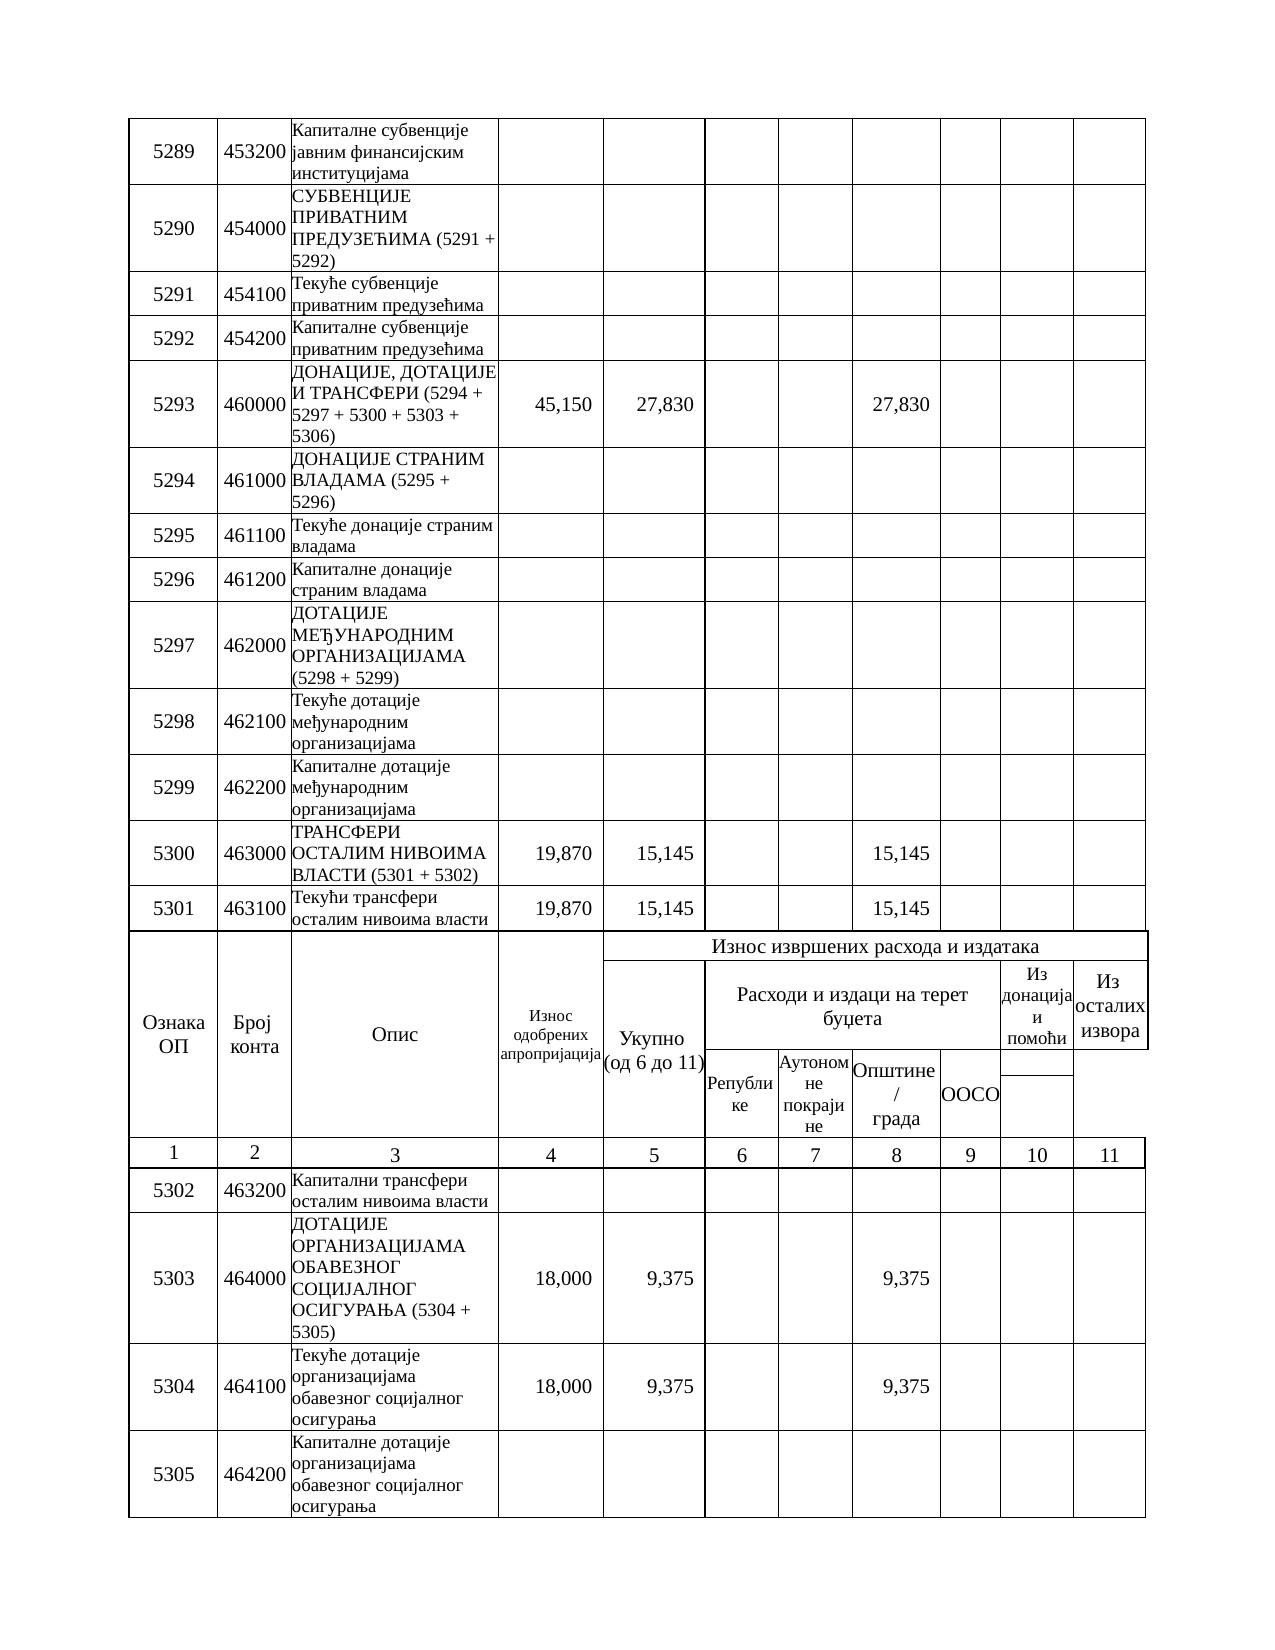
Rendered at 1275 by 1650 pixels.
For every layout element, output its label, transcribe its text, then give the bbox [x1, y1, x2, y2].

table_cell 19,870 [499, 886, 603, 929]
table_cell 5 [604, 1138, 704, 1167]
table_cell 0 [941, 361, 1000, 447]
table_cell 0 [779, 689, 852, 754]
table_cell Капиталне субвенције јавним финансијским институцијама [292, 119, 498, 184]
table_cell 0 [1001, 755, 1073, 819]
table_cell 9,375 [604, 1344, 704, 1430]
table_cell 0 [941, 821, 1000, 885]
table_cell Текуће донације страним владама [292, 514, 498, 557]
table_cell [1146, 513, 1275, 557]
table_cell 0 [853, 602, 940, 688]
table_cell 18,000 [499, 1213, 603, 1342]
table_cell [1146, 315, 1275, 359]
table_cell 0 [1074, 448, 1145, 512]
table_cell Износ одобрених апропријација [499, 932, 603, 1137]
table_cell Републике [706, 1050, 778, 1137]
table_cell 0 [706, 1213, 778, 1342]
table_cell [1074, 1075, 1170, 1137]
table_cell 5298 [130, 689, 217, 754]
table_cell 5294 [130, 448, 217, 512]
table_cell 0 [1074, 361, 1145, 447]
table_cell 0 [853, 119, 940, 184]
table_cell 461200 [218, 558, 291, 601]
table_cell 0 [941, 1431, 1000, 1517]
table_cell 0 [604, 514, 704, 557]
table_cell 0 [941, 185, 1000, 271]
table_cell 0 [941, 514, 1000, 557]
table_cell [1146, 601, 1275, 688]
table_cell [1146, 271, 1275, 315]
table_cell 15,145 [853, 821, 940, 885]
table_cell 0 [706, 1431, 778, 1517]
table_cell 0 [941, 272, 1000, 315]
table_cell [1146, 1430, 1275, 1517]
table_cell [1146, 360, 1275, 447]
table_cell Ознака ОП [130, 932, 217, 1137]
table_cell 0 [706, 361, 778, 447]
table_cell 0 [1074, 602, 1145, 688]
table_cell 460000 [218, 361, 291, 447]
table_cell 0 [706, 1344, 778, 1430]
table_cell 0 [1001, 316, 1073, 359]
table_cell 0 [1074, 514, 1145, 557]
table_cell 0 [604, 602, 704, 688]
table_cell 0 [941, 689, 1000, 754]
table_cell 5291 [130, 272, 217, 315]
table_cell 0 [779, 1169, 852, 1212]
table_cell 0 [941, 1169, 1000, 1212]
table_cell [1146, 557, 1275, 601]
table_cell 0 [1001, 1431, 1073, 1517]
table_cell 0 [779, 602, 852, 688]
table_cell [1146, 1167, 1275, 1212]
table_cell 0 [853, 272, 940, 315]
table_cell 463000 [218, 821, 291, 885]
table_cell Капитални трансфери осталим нивоима власти [292, 1169, 498, 1212]
table_cell 0 [499, 185, 603, 271]
table_cell 0 [604, 755, 704, 819]
table_cell 0 [853, 755, 940, 819]
table_cell 5304 [130, 1344, 217, 1430]
table_cell 7 [779, 1138, 852, 1167]
table_cell 0 [779, 514, 852, 557]
table_cell Текући трансфери осталим нивоима власти [292, 886, 498, 929]
table_cell 0 [706, 514, 778, 557]
table_cell ДОТАЦИЈЕ МЕЂУНАРОДНИМ ОРГАНИЗАЦИЈАМА (5298 + 5299) [292, 602, 498, 688]
table_cell 5299 [130, 755, 217, 819]
table_cell ООСО [941, 1050, 1000, 1137]
table_cell 0 [1001, 1344, 1073, 1430]
table_cell Текуће субвенције приватним предузећима [292, 272, 498, 315]
table_cell 0 [853, 448, 940, 512]
table_cell 0 [779, 119, 852, 184]
table_cell 0 [1074, 1213, 1145, 1342]
table_cell 0 [1001, 558, 1073, 601]
table_cell Опис [292, 932, 498, 1137]
table_cell 5295 [130, 514, 217, 557]
table_cell 0 [1001, 886, 1073, 929]
table_cell [1146, 885, 1275, 929]
table_cell 0 [1074, 1431, 1145, 1517]
table_cell 5302 [130, 1169, 217, 1212]
table_cell [1241, 1075, 1275, 1137]
table_cell [1149, 930, 1275, 960]
table_cell 0 [779, 448, 852, 512]
table_cell 0 [779, 1344, 852, 1430]
table_cell 5303 [130, 1213, 217, 1342]
table_cell Текуће дотације организацијама обавезног социјалног осигурања [292, 1344, 498, 1430]
table_cell 0 [1001, 514, 1073, 557]
table_cell 0 [499, 1169, 603, 1212]
table_cell 454100 [218, 272, 291, 315]
table_cell 0 [499, 755, 603, 819]
table_cell 0 [499, 602, 603, 688]
table_cell 0 [779, 361, 852, 447]
table_cell 15,145 [853, 886, 940, 929]
table_cell ДОТАЦИЈЕ ОРГАНИЗАЦИЈАМА ОБАВЕЗНОГ СОЦИЈАЛНОГ ОСИГУРАЊА (5304 + 5305) [292, 1213, 498, 1342]
table_cell 15,145 [604, 821, 704, 885]
table_cell Капиталне дотације организацијама обавезног социјалног осигурања [292, 1431, 498, 1517]
table_cell 0 [779, 821, 852, 885]
table_cell 1 [130, 1138, 217, 1167]
table_cell [1146, 754, 1275, 819]
table_cell [1074, 1049, 1170, 1075]
table_cell 0 [1074, 558, 1145, 601]
table_cell 2 [218, 1138, 291, 1167]
table_cell 0 [604, 119, 704, 184]
table_cell 9,375 [853, 1213, 940, 1342]
table_cell 0 [604, 1431, 704, 1517]
table_cell 0 [706, 755, 778, 819]
table_cell 4 [499, 1138, 603, 1167]
table_cell Текуће дотације међународним организацијама [292, 689, 498, 754]
table_cell 0 [853, 185, 940, 271]
table_cell 0 [1074, 886, 1145, 929]
table_cell 0 [706, 1169, 778, 1212]
table_cell [1241, 1049, 1275, 1075]
table_cell 0 [1074, 316, 1145, 359]
table_cell 6 [706, 1138, 778, 1167]
table_cell 0 [1001, 185, 1073, 271]
table_cell 0 [1001, 1169, 1073, 1212]
table_cell 0 [1074, 755, 1145, 819]
table_cell Из донација и помоћи [1001, 961, 1073, 1049]
table_cell 0 [1001, 821, 1073, 885]
table_cell 464200 [218, 1431, 291, 1517]
table_cell ДОНАЦИЈЕ СТРАНИМ ВЛАДАМА (5295 + 5296) [292, 448, 498, 512]
table_cell 8 [853, 1138, 940, 1167]
table_cell 0 [779, 1213, 852, 1342]
table_cell 0 [604, 185, 704, 271]
table_cell 464000 [218, 1213, 291, 1342]
table_cell 0 [499, 316, 603, 359]
table_cell 0 [604, 689, 704, 754]
table_cell 461100 [218, 514, 291, 557]
table_cell 462200 [218, 755, 291, 819]
table_cell 0 [1074, 821, 1145, 885]
table_cell Капиталне донације страним владама [292, 558, 498, 601]
table_cell [1217, 1049, 1241, 1075]
table_cell [1217, 1075, 1241, 1137]
table_cell 0 [1074, 272, 1145, 315]
table_cell [1146, 118, 1275, 184]
table_cell 0 [1074, 119, 1145, 184]
table_cell Општине / града [853, 1050, 940, 1137]
table_cell Капиталне субвенције приватним предузећима [292, 316, 498, 359]
table_cell [1146, 1212, 1275, 1342]
table_cell [1170, 1075, 1217, 1137]
table_cell 27,830 [604, 361, 704, 447]
table_cell 5305 [130, 1431, 217, 1517]
table_cell 3 [292, 1138, 498, 1167]
table_cell 5289 [130, 119, 217, 184]
table_cell Капиталне дотације међународним организацијама [292, 755, 498, 819]
table_cell 0 [853, 514, 940, 557]
table_cell 5297 [130, 602, 217, 688]
table_cell 18,000 [499, 1344, 603, 1430]
table_cell 0 [706, 316, 778, 359]
table_cell 0 [1001, 602, 1073, 688]
table_cell 0 [941, 448, 1000, 512]
table_cell 463100 [218, 886, 291, 929]
table_cell 0 [941, 119, 1000, 184]
table_cell 453200 [218, 119, 291, 184]
table_cell ТРАНСФЕРИ ОСТАЛИМ НИВОИМА ВЛАСТИ (5301 + 5302) [292, 821, 498, 885]
table_cell 9,375 [853, 1344, 940, 1430]
table_cell [1146, 184, 1275, 271]
table_cell 0 [499, 448, 603, 512]
table_cell 461000 [218, 448, 291, 512]
table_cell 19,870 [499, 821, 603, 885]
table_cell 0 [1001, 119, 1073, 184]
table_cell 0 [779, 316, 852, 359]
table_cell Укупно (од 6 до 11) [604, 961, 704, 1137]
table_cell 0 [706, 558, 778, 601]
table_cell 0 [779, 1431, 852, 1517]
table_cell 5300 [130, 821, 217, 885]
table_cell 0 [706, 119, 778, 184]
table_cell [1146, 688, 1275, 754]
table_cell 0 [706, 448, 778, 512]
table_cell 10 [1001, 1138, 1073, 1167]
table_cell 464100 [218, 1344, 291, 1430]
table_cell 15,145 [604, 886, 704, 929]
table_cell 0 [499, 689, 603, 754]
table_cell 0 [1001, 448, 1073, 512]
table_cell 9,375 [604, 1213, 704, 1342]
table_cell 0 [941, 558, 1000, 601]
table_cell [1001, 1076, 1073, 1137]
table_cell 0 [706, 272, 778, 315]
table_cell 0 [706, 886, 778, 929]
table_cell 0 [1001, 272, 1073, 315]
table_cell 0 [853, 689, 940, 754]
table_cell 0 [941, 886, 1000, 929]
table_cell Аутономне покраји не [779, 1050, 852, 1137]
table_cell 0 [941, 602, 1000, 688]
table_cell Износ извршених расхода и издатака [604, 932, 1147, 960]
table_cell 5290 [130, 185, 217, 271]
table_cell 0 [604, 272, 704, 315]
table_cell 463200 [218, 1169, 291, 1212]
table_cell [1146, 1343, 1275, 1430]
table_cell 0 [779, 886, 852, 929]
table_cell 0 [499, 272, 603, 315]
table_cell 45,150 [499, 361, 603, 447]
table_cell Из осталих извора [1074, 961, 1147, 1049]
table_cell [1170, 1049, 1217, 1075]
table_cell 0 [499, 1431, 603, 1517]
table_cell 0 [1074, 1344, 1145, 1430]
table_cell 0 [706, 689, 778, 754]
table_cell СУБВЕНЦИЈЕ ПРИВАТНИМ ПРЕДУЗЕЋИМА (5291 + 5292) [292, 185, 498, 271]
table_cell 0 [604, 558, 704, 601]
table_cell 5293 [130, 361, 217, 447]
table_cell 0 [941, 1213, 1000, 1342]
table_cell Број конта [218, 932, 291, 1137]
table_cell 462100 [218, 689, 291, 754]
table_cell 11 [1074, 1138, 1144, 1167]
table_cell 0 [1074, 689, 1145, 754]
table_cell 0 [604, 1169, 704, 1212]
table_cell 0 [779, 272, 852, 315]
table_cell [1001, 1050, 1073, 1075]
table_cell 0 [853, 1431, 940, 1517]
table_cell 454000 [218, 185, 291, 271]
table_cell 9 [941, 1138, 1000, 1167]
table_cell 0 [1001, 1213, 1073, 1342]
table_cell 5301 [130, 886, 217, 929]
table_cell 0 [853, 558, 940, 601]
table_cell 0 [853, 1169, 940, 1212]
table_cell 0 [779, 755, 852, 819]
table_cell 0 [1074, 185, 1145, 271]
table_cell 0 [604, 316, 704, 359]
table_cell 0 [1001, 361, 1073, 447]
table_cell [1146, 820, 1275, 885]
table_cell 0 [779, 185, 852, 271]
table_cell 0 [941, 1344, 1000, 1430]
table_cell 0 [499, 558, 603, 601]
table_cell ДОНАЦИЈЕ, ДОТАЦИЈЕ И ТРАНСФЕРИ (5294 + 5297 + 5300 + 5303 + 5306) [292, 361, 498, 447]
table_cell 454200 [218, 316, 291, 359]
table_cell [1146, 447, 1275, 512]
table_cell [1146, 1137, 1275, 1167]
table_cell 0 [706, 821, 778, 885]
table_cell [1149, 960, 1275, 1049]
table_cell 0 [941, 755, 1000, 819]
table_cell 0 [1074, 1169, 1145, 1212]
table_cell 0 [604, 448, 704, 512]
table_cell Расходи и издаци на терет буџета [706, 961, 1000, 1049]
table_cell 0 [779, 558, 852, 601]
table_cell 0 [706, 602, 778, 688]
table_cell 27,830 [853, 361, 940, 447]
table_cell 0 [941, 316, 1000, 359]
table_cell 0 [1001, 689, 1073, 754]
table_cell 5292 [130, 316, 217, 359]
table_cell 0 [853, 316, 940, 359]
table_cell 462000 [218, 602, 291, 688]
table_cell 0 [706, 185, 778, 271]
table_cell 0 [499, 514, 603, 557]
table_cell 0 [499, 119, 603, 184]
table_cell 5296 [130, 558, 217, 601]
